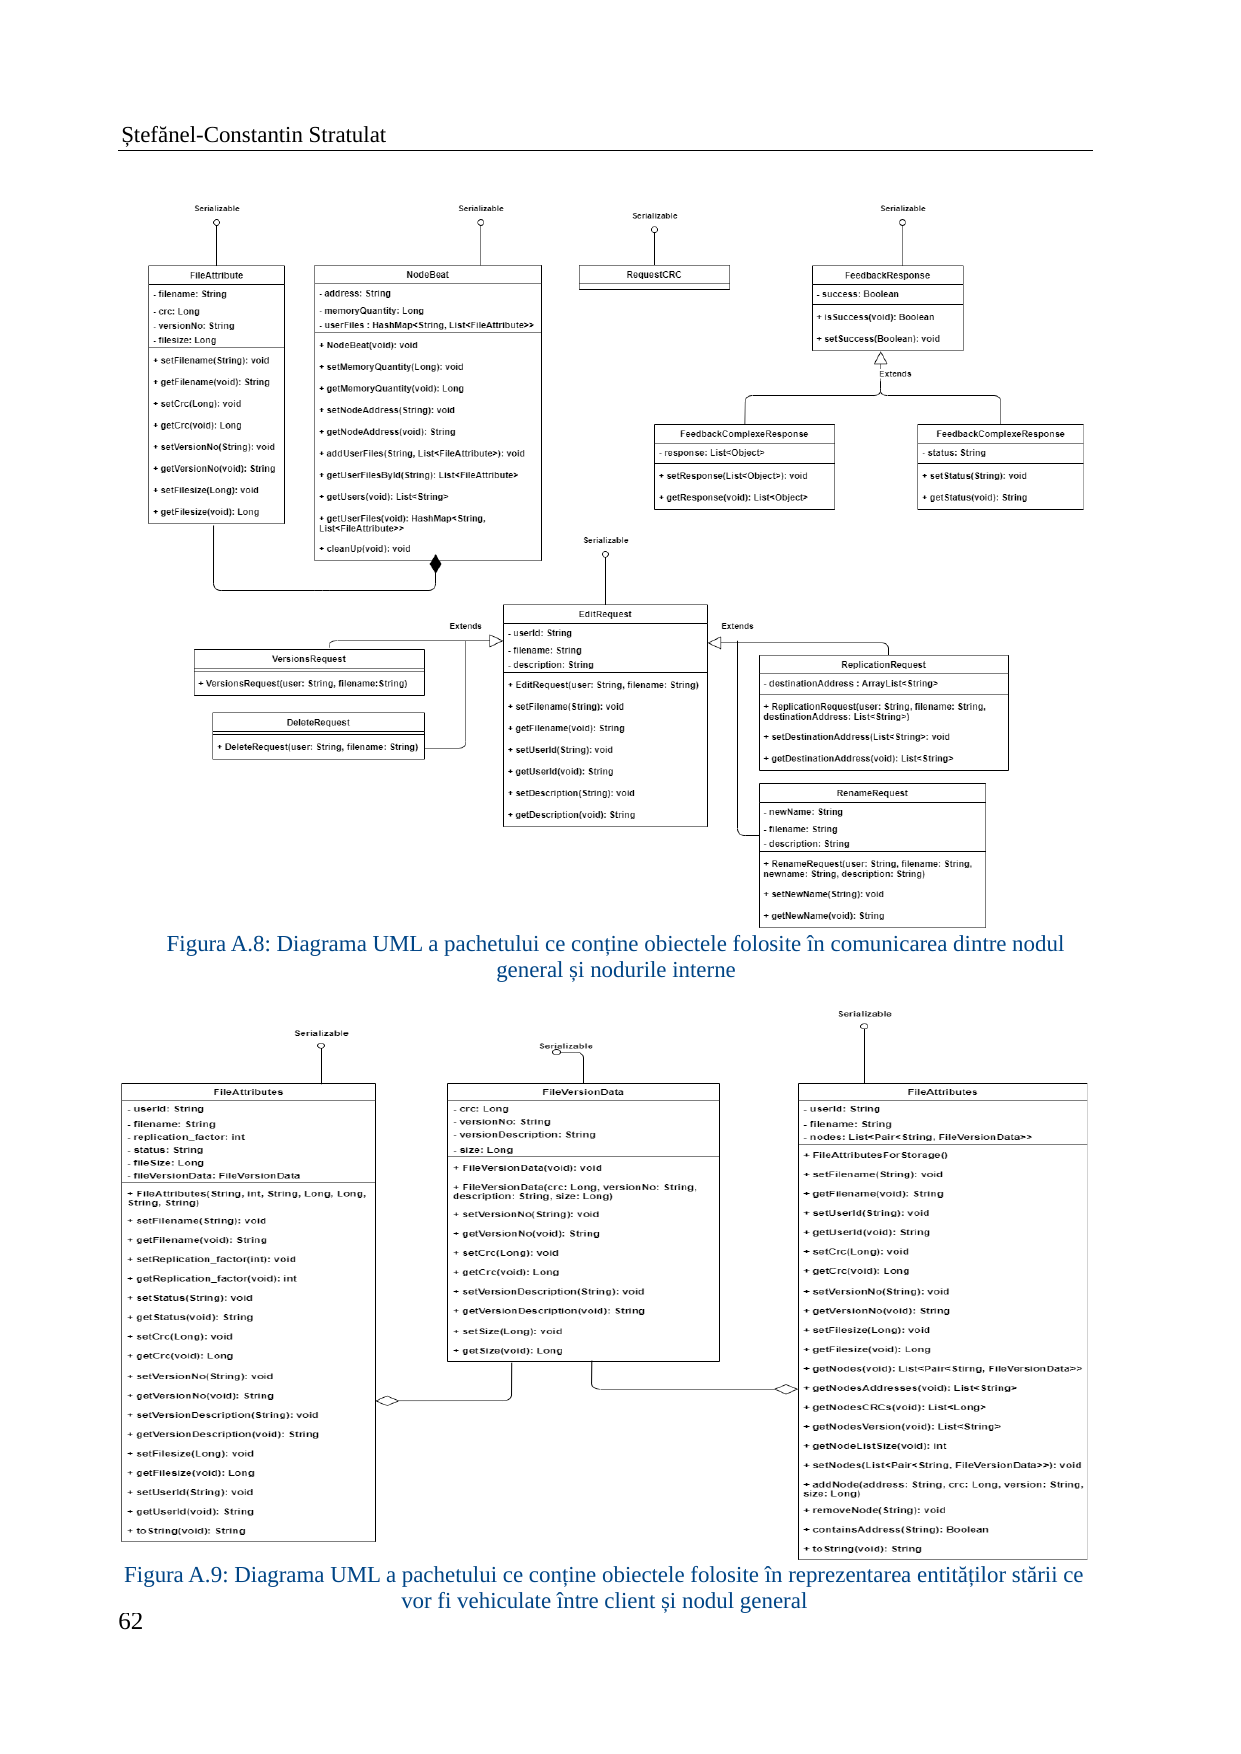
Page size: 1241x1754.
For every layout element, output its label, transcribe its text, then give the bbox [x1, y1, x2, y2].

picture [148, 203, 1084, 930]
text Figura A.9: Diagrama UML a pachetului ce conține obiectele folosite în reprezentarea entităților stării ce vor fi vehiculate între client și nodul general [121, 1561, 1087, 1613]
picture [121, 1009, 1088, 1561]
text Figura A.8: Diagrama UML a pachetului ce conține obiectele folosite în comunicarea dintre nodul general și nodurile interne [148, 930, 1084, 982]
text [121, 1000, 1087, 1009]
